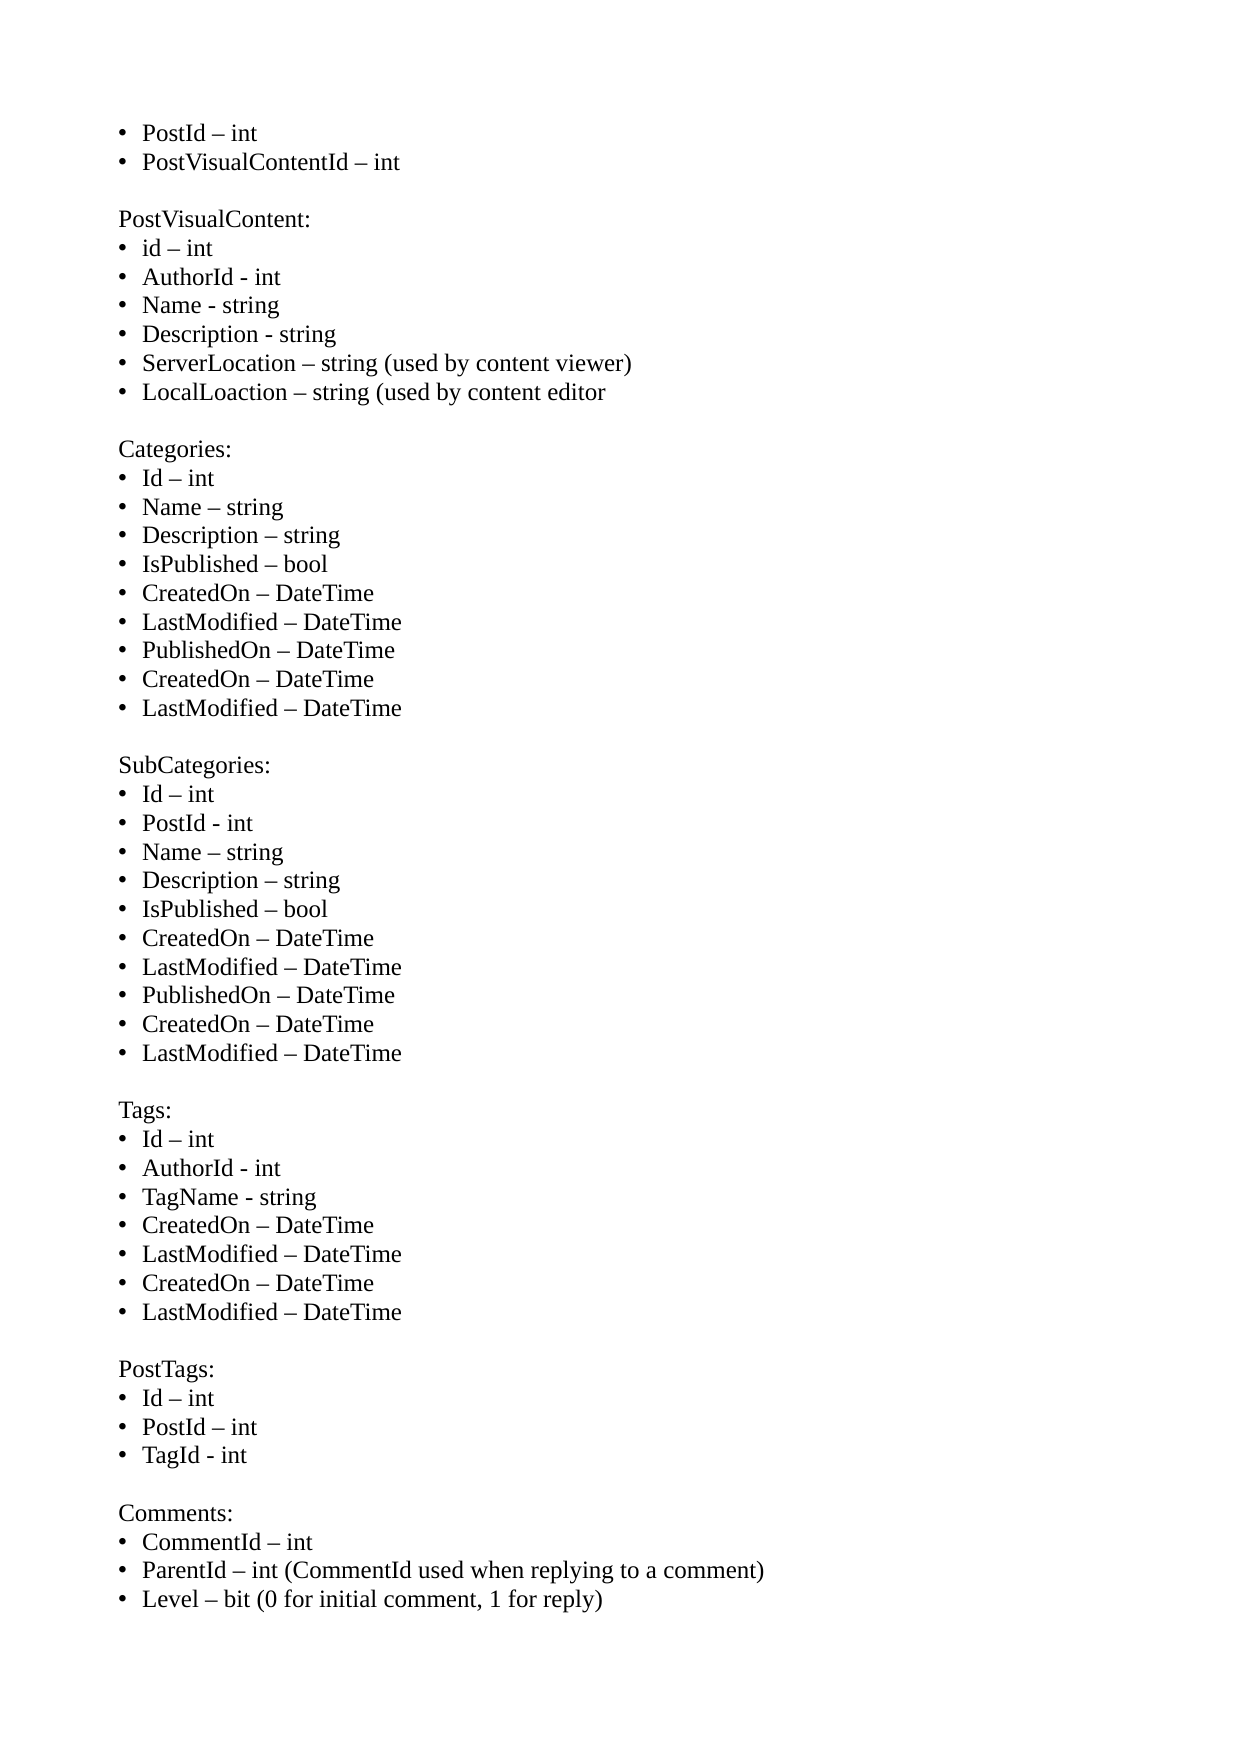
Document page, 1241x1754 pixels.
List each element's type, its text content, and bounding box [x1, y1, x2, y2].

list LocalLoaction – string (used by content editor [118, 377, 1122, 406]
list LastModified – DateTime [118, 1239, 1122, 1268]
list id – int [118, 233, 1122, 262]
list PostId – int [118, 118, 1122, 147]
list LastModified – DateTime [118, 952, 1122, 981]
list TagName - string [118, 1182, 1122, 1211]
list PublishedOn – DateTime [118, 636, 1122, 664]
list Description – string [118, 866, 1122, 894]
list Name – string [118, 837, 1122, 866]
list IsPublished – bool [118, 894, 1122, 923]
list LastModified – DateTime [118, 693, 1122, 722]
list TagId - int [118, 1441, 1122, 1469]
list AuthorId - int [118, 262, 1122, 291]
list CreatedOn – DateTime [118, 1211, 1122, 1239]
list CreatedOn – DateTime [118, 1268, 1122, 1297]
list CommentId – int [118, 1527, 1122, 1556]
list ServerLocation – string (used by content viewer) [118, 348, 1122, 377]
list Id – int [118, 779, 1122, 808]
list CreatedOn – DateTime [118, 664, 1122, 693]
list Level – bit (0 for initial comment, 1 for reply) [118, 1584, 1122, 1613]
text Comments: [118, 1498, 1122, 1527]
list Description – string [118, 521, 1122, 549]
list ParentId – int (CommentId used when replying to a comment) [118, 1556, 1122, 1584]
list PublishedOn – DateTime [118, 981, 1122, 1009]
list PostId – int [118, 1412, 1122, 1441]
text Categories: [118, 434, 1122, 463]
text PostTags: [118, 1354, 1122, 1383]
list PostVisualContentId – int [118, 147, 1122, 176]
list CreatedOn – DateTime [118, 923, 1122, 952]
list CreatedOn – DateTime [118, 578, 1122, 607]
list Id – int [118, 463, 1122, 492]
list IsPublished – bool [118, 549, 1122, 578]
list LastModified – DateTime [118, 1297, 1122, 1326]
list Id – int [118, 1383, 1122, 1412]
list PostId - int [118, 808, 1122, 837]
text Tags: [118, 1096, 1122, 1124]
list Name - string [118, 291, 1122, 319]
list AuthorId - int [118, 1153, 1122, 1182]
list CreatedOn – DateTime [118, 1009, 1122, 1038]
text PostVisualContent: [118, 204, 1122, 233]
list LastModified – DateTime [118, 1038, 1122, 1067]
list Description - string [118, 319, 1122, 348]
text SubCategories: [118, 751, 1122, 779]
list Name – string [118, 492, 1122, 521]
list Id – int [118, 1124, 1122, 1153]
list LastModified – DateTime [118, 607, 1122, 636]
